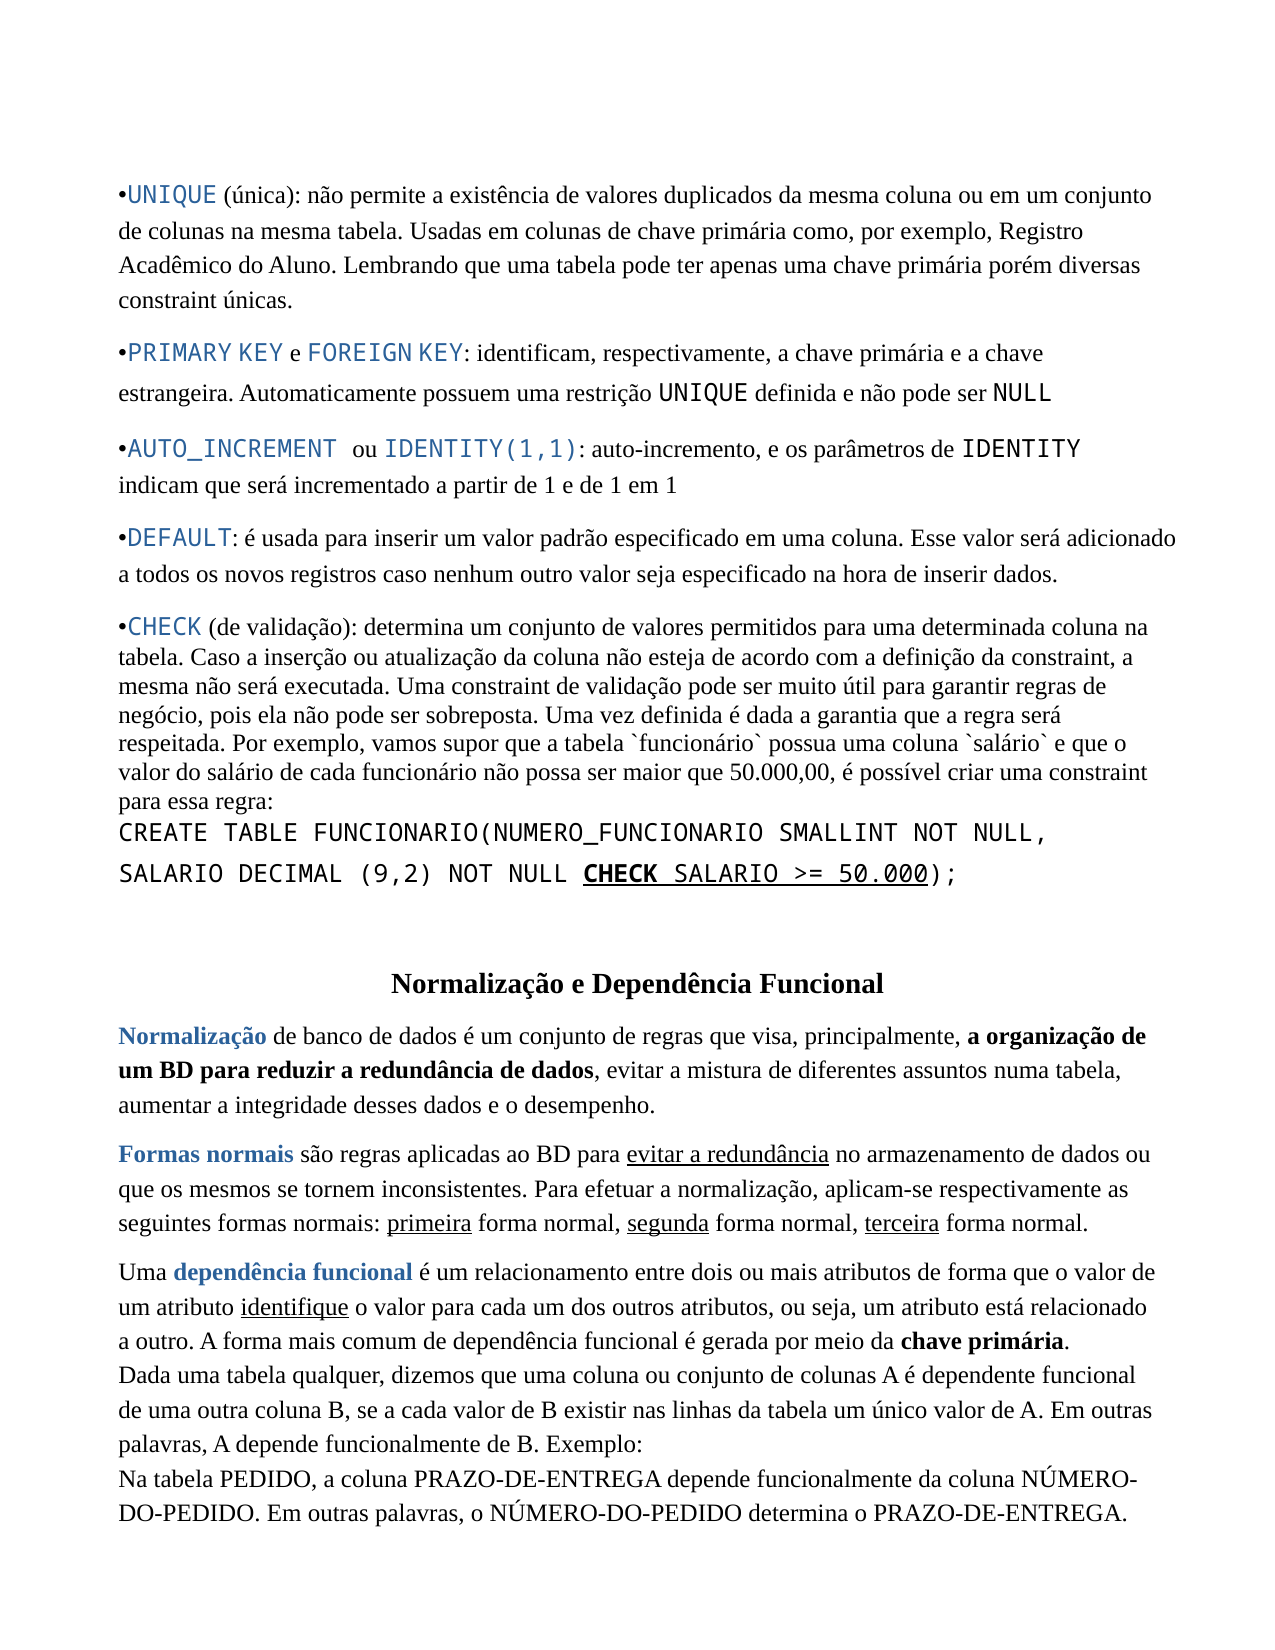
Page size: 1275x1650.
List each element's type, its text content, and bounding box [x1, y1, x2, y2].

list DEFAULT: é usada para inserir um valor padrão especificado em uma coluna. Esse valor será adicionado a todos os novos registros caso nenhum outro valor seja especificado na hora de inserir dados. [118, 519, 1181, 588]
list CHECK (de validação): determina um conjunto de valores permitidos para uma determinada coluna na tabela. Caso a inserção ou atualização da coluna não esteja de acordo com a definição da constraint, a mesma não será executada. Uma constraint de validação pode ser muito útil para garantir regras de negócio, pois ela não pode ser sobreposta. Uma vez definida é dada a garantia que a regra será respeitada. Por exemplo, vamos supor que a tabela `funcionário` possua uma coluna `salário` e que o valor do salário de cada funcionário não possa ser maior que 50.000,00, é possível criar uma constraint para essa regra: [118, 608, 1157, 815]
list UNIQUE (única): não permite a existência de valores duplicados da mesma coluna ou em um conjunto de colunas na mesma tabela. Usadas em colunas de chave primária como, por exemplo, Registro Acadêmico do Aluno. Lembrando que uma tabela pode ter apenas uma chave primária porém diversas constraint únicas. [118, 176, 1157, 314]
text Normalização de banco de dados é um conjunto de regras que visa, principalmente, a organização de um BD para reduzir a redundância de dados, evitar a mistura de diferentes assuntos numa tabela, aumentar a integridade desses dados e o desempenho. [118, 1021, 1157, 1119]
list AUTO_INCREMENT ou IDENTITY(1,1): auto-incremento, e os parâmetros de IDENTITY indicam que será incrementado a partir de 1 e de 1 em 1 [118, 430, 1157, 499]
list PRIMARY KEY e FOREIGN KEY: identificam, respectivamente, a chave primária e a chave estrangeira. Automaticamente possuem uma restrição UNIQUE definida e não pode ser NULL [118, 334, 1157, 409]
text Normalização e Dependência Funcional [118, 966, 1157, 1000]
text Formas normais são regras aplicadas ao BD para evitar a redundância no armazenamento de dados ou que os mesmos se tornem inconsistentes. Para efetuar a normalização, aplicam-se respectivamente as seguintes formas normais: primeira forma normal, segunda forma normal, terceira forma normal. [118, 1139, 1157, 1237]
text Uma dependência funcional é um relacionamento entre dois ou mais atributos de forma que o valor de um atributo identifique o valor para cada um dos outros atributos, ou seja, um atributo está relacionado a outro. A forma mais comum de dependência funcional é gerada por meio da chave primária. Dada uma tabela qualquer, dizemos que uma coluna ou conjunto de colunas A é dependente funcional de uma outra coluna B, se a cada valor de B existir nas linhas da tabela um único valor de A. Em outras palavras, A depende funcionalmente de B. Exemplo: Na tabela PEDIDO, a coluna PRAZO-DE-ENTREGA depende funcionalmente da coluna NÚMERO-DO-PEDIDO. Em outras palavras, o NÚMERO-DO-PEDIDO determina o PRAZO-DE-ENTREGA. [118, 1257, 1157, 1527]
text CREATE TABLE FUNCIONARIO(NUMERO_FUNCIONARIO SMALLINT NOT NULL, SALARIO DECIMAL (9,2) NOT NULL CHECK SALARIO >= 50.000); [118, 815, 1157, 889]
